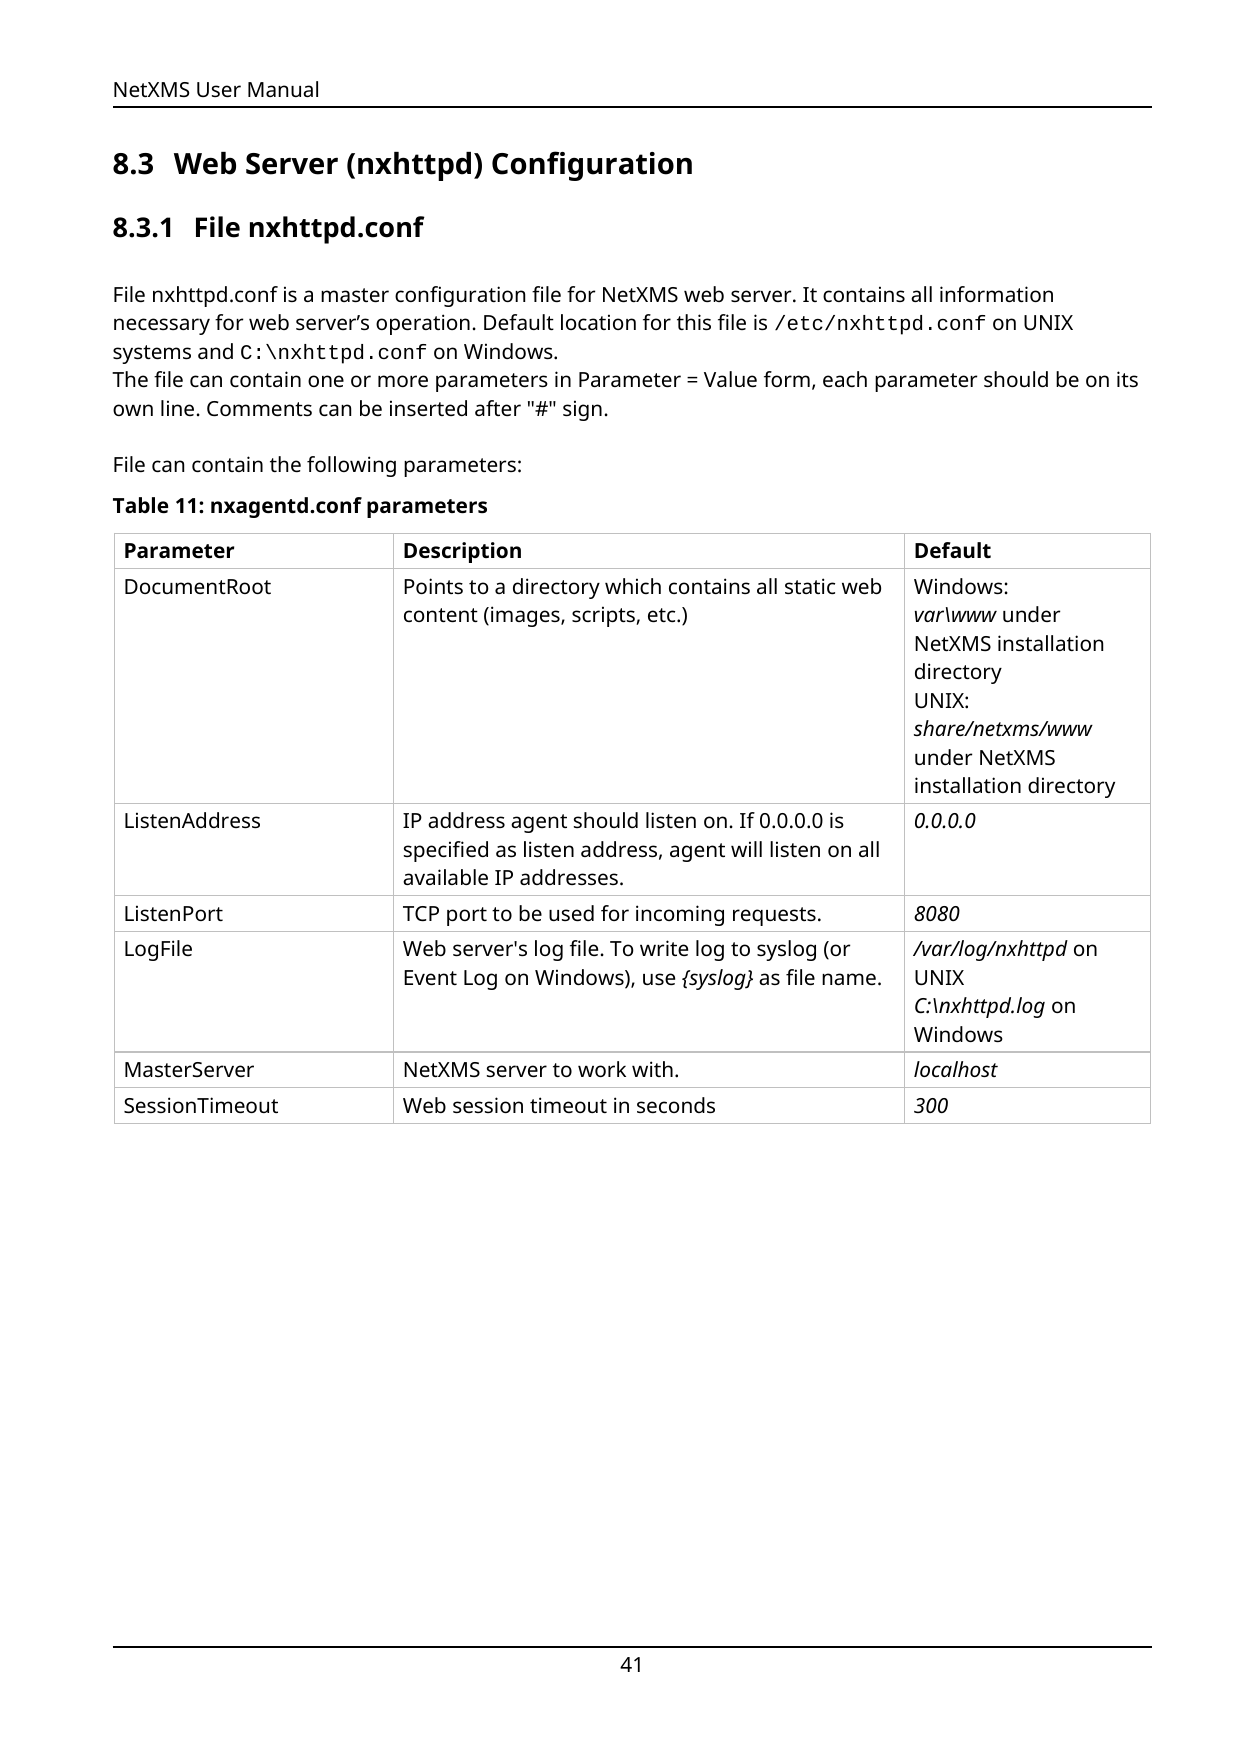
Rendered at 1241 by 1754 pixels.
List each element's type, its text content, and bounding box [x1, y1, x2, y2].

table_cell MasterServer [115, 1053, 393, 1087]
table_cell /var/log/nxhttpd on UNIX C:\nxhttpd.log on Windows [905, 932, 1150, 1051]
table_cell NetXMS server to work with. [394, 1053, 904, 1087]
table_cell 300 [905, 1088, 1150, 1122]
table_cell DocumentRoot [115, 569, 393, 803]
table_cell Web server's log file. To write log to syslog (or Event Log on Windows), use {syslog} as file name. [394, 932, 904, 1051]
table_cell SessionTimeout [115, 1088, 393, 1122]
table_cell Windows: var\www under NetXMS installation directory UNIX: share/netxms/www under NetXMS installation directory [905, 569, 1150, 803]
table_cell TCP port to be used for incoming requests. [394, 896, 904, 931]
table_cell Web session timeout in seconds [394, 1088, 904, 1122]
table_cell Points to a directory which contains all static web content (images, scripts, etc.) [394, 569, 904, 803]
table_cell ListenAddress [115, 804, 393, 895]
table_header Default [905, 534, 1150, 568]
table_cell 0.0.0.0 [905, 804, 1150, 895]
table_header Description [394, 534, 904, 568]
table_cell 8080 [905, 896, 1150, 931]
text File nxhttpd.conf is a master configuration file for NetXMS web server. It contains all information necessary for web server’s operation. Default location for this file is /etc/nxhttpd.conf on UNIX systems and C:\nxhttpd.conf on Windows. [112, 280, 1152, 365]
table_header Parameter [115, 534, 393, 568]
table_cell IP address agent should listen on. If 0.0.0.0 is specified as listen address, agent will listen on all available IP addresses. [394, 804, 904, 895]
text Table 11: nxagentd.conf parameters [112, 492, 1152, 520]
table_cell LogFile [115, 932, 393, 1051]
table_cell ListenPort [115, 896, 393, 931]
table_cell localhost [905, 1053, 1150, 1087]
subtitle File nxhttpd.conf [112, 208, 1152, 245]
subtitle Web Server (nxhttpd) Configuration [112, 143, 1152, 183]
text The file can contain one or more parameters in Parameter = Value form, each parameter should be on its own line. Comments can be inserted after "#" sign. [112, 365, 1152, 422]
text File can contain the following parameters: [112, 451, 1152, 479]
